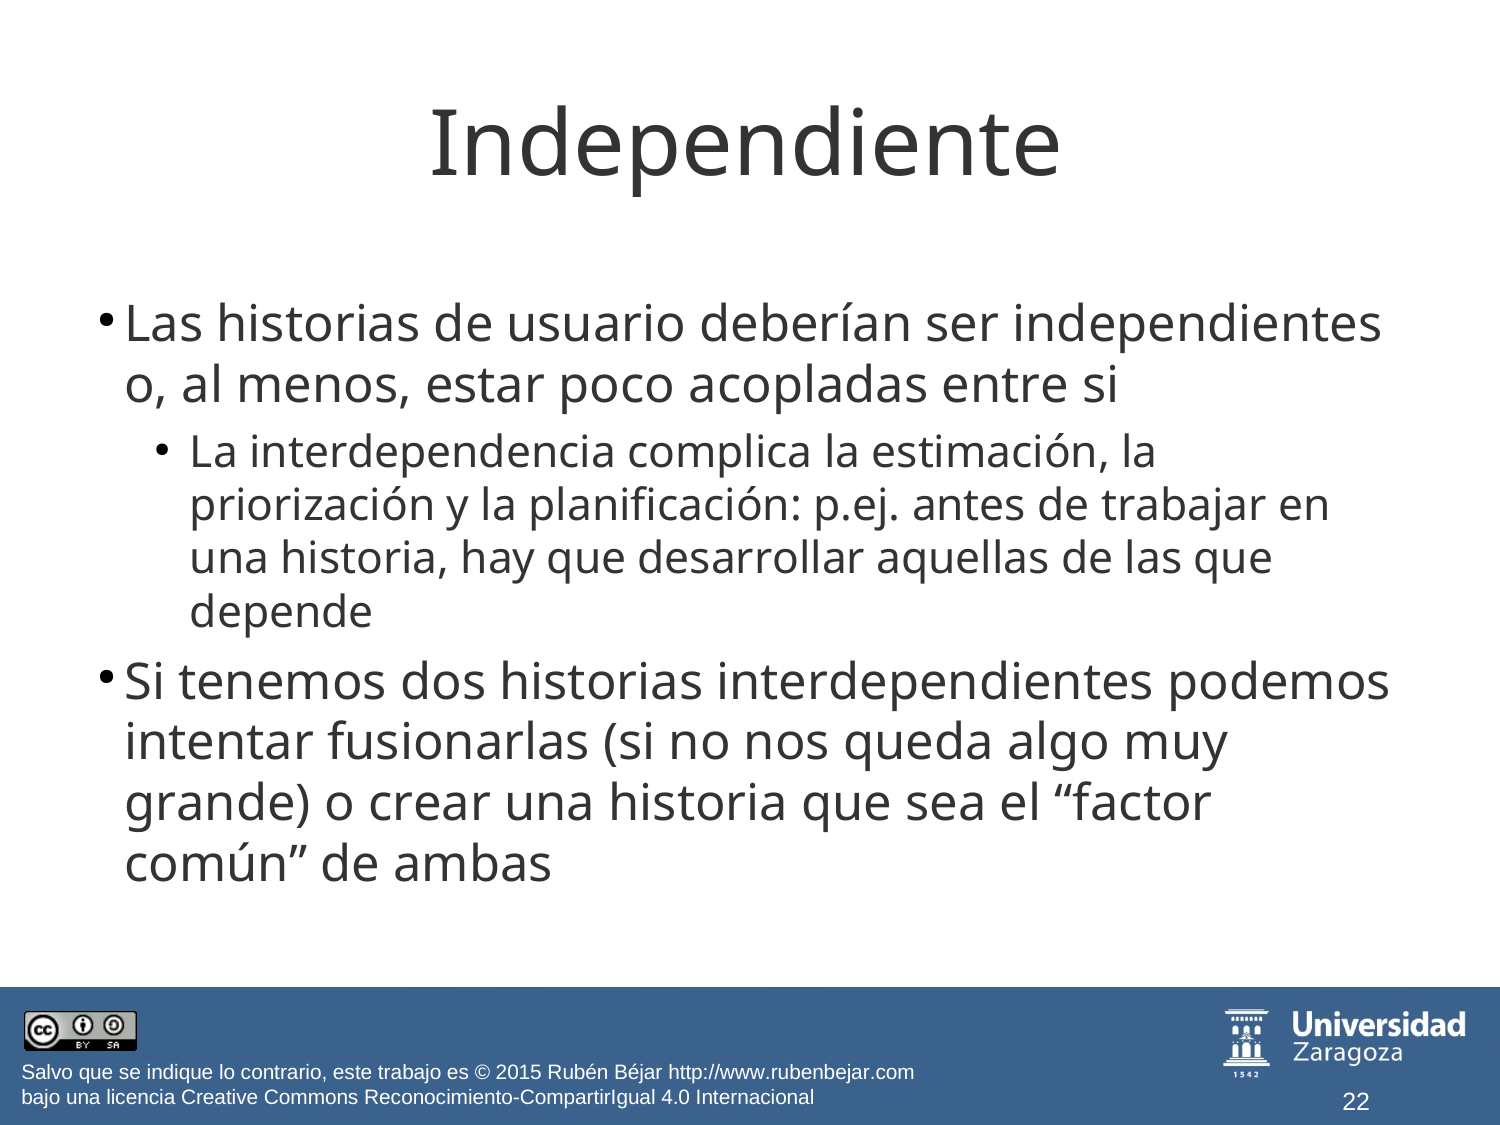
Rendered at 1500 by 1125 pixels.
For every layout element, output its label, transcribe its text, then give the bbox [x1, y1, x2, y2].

picture [0, 987, 1500, 1125]
list Las historias de usuario deberían ser independientes o, al menos, estar poco acopladas entre si La interdependencia complica la estimación, la priorización y la planificación: p.ej. antes de trabajar en una historia, hay que desarrollar aquellas de las que depende Si tenemos dos historias interdependientes podemos intentar fusionarlas (si no nos queda algo muy grande) o crear una historia que sea el “factor común” de ambas [82, 283, 1418, 957]
title Independiente [74, 21, 1420, 257]
